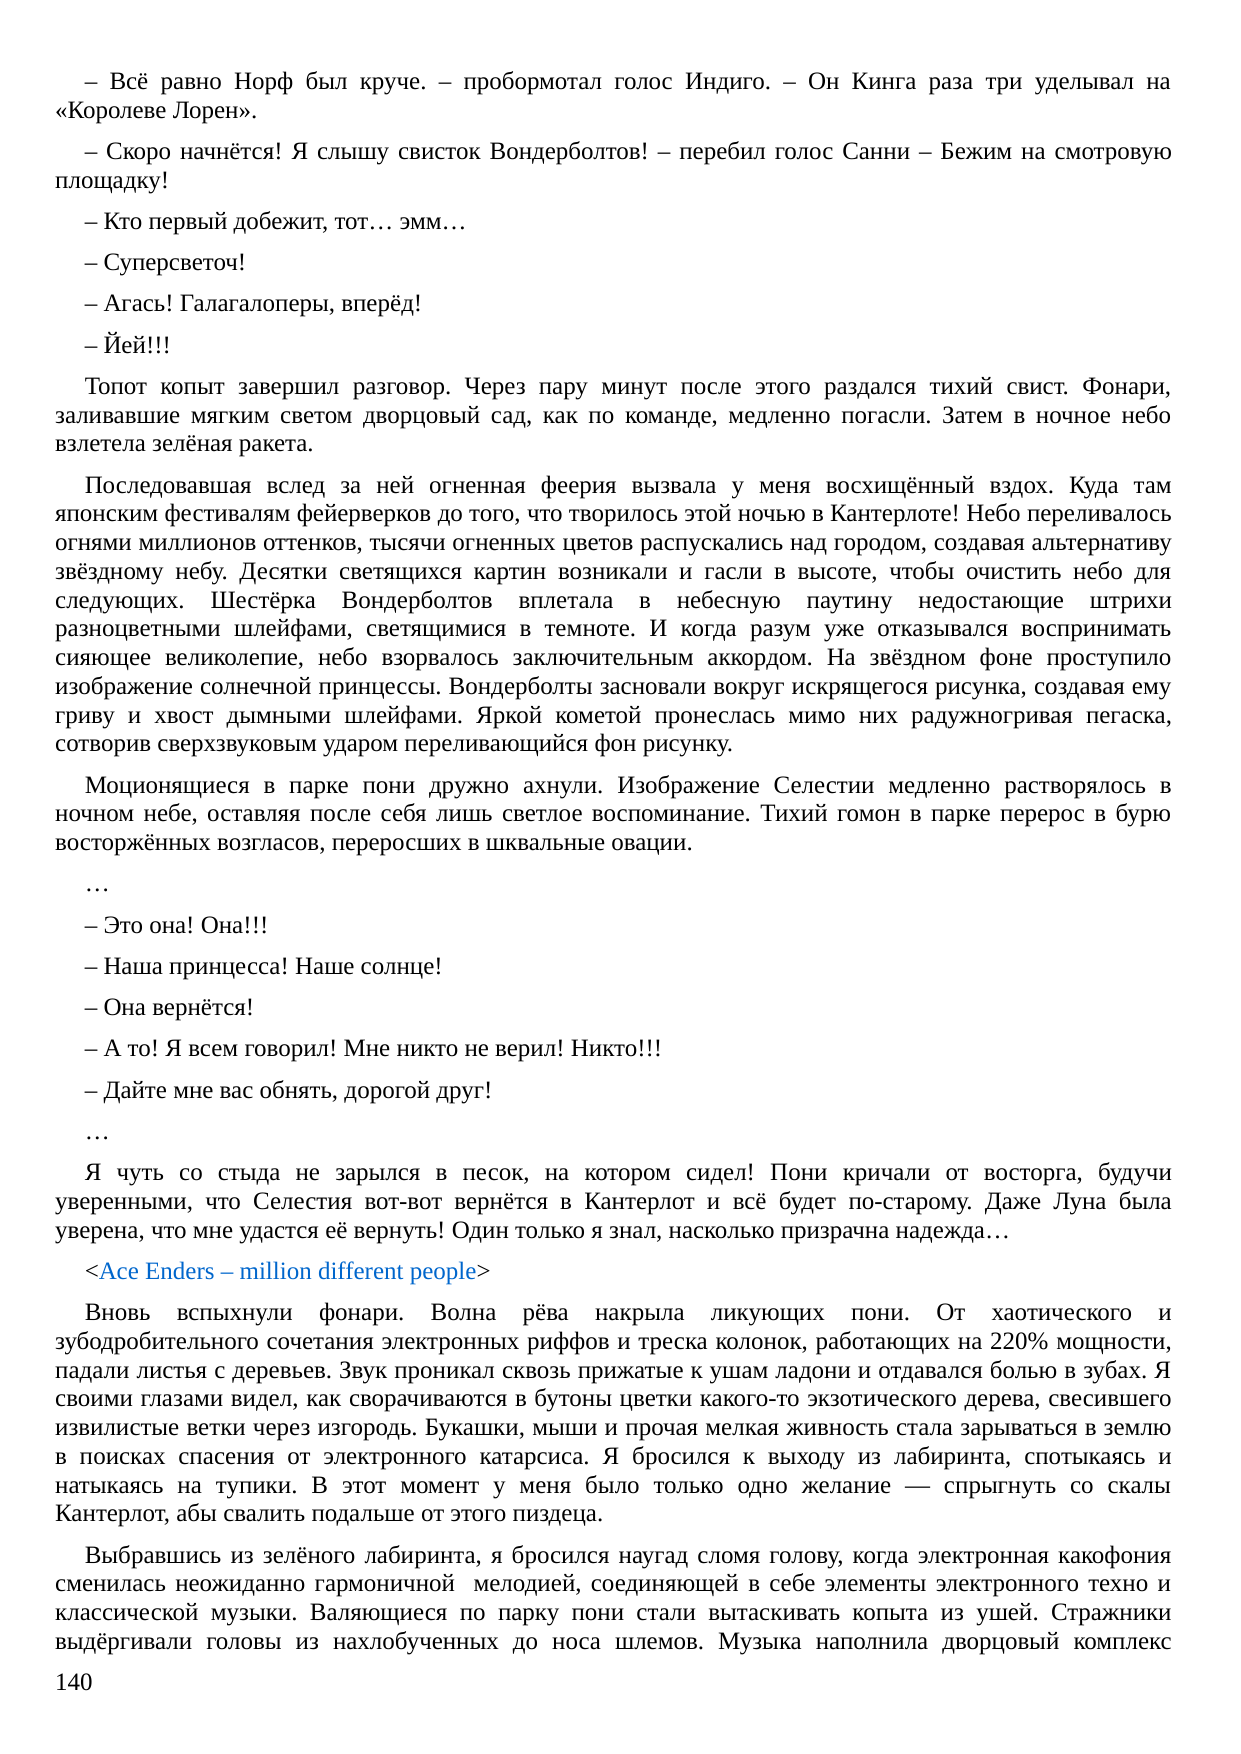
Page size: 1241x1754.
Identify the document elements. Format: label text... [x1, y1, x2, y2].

text Я чуть со стыда не зарылся в песок, на котором сидел! Пони кричали от восторга, будучи уверенными, что Селестия вот-вот вернётся в Кантерлот и всё будет по-старому. Даже Луна была уверена, что мне удастся её вернуть! Один только я знал, насколько призрачна надежда… [55, 1157, 1173, 1243]
text Топот копыт завершил разговор. Через пару минут после этого раздался тихий свист. Фонари, заливавшие мягким светом дворцовый сад, как по команде, медленно погасли. Затем в ночное небо взлетела зелёная ракета. [55, 371, 1173, 457]
text – Агась! Галагалоперы, вперёд! [55, 288, 1173, 317]
text Вновь вспыхнули фонари. Волна рёва накрыла ликующих пони. От хаотического и зубодробительного сочетания электронных риффов и треска колонок, работающих на 220% мощности, падали листья с деревьев. Звук проникал сквозь прижатые к ушам ладони и отдавался болью в зубах. Я своими глазами видел, как сворачиваются в бутоны цветки какого-то экзотического дерева, свесившего извилистые ветки через изгородь. Букашки, мыши и прочая мелкая живность стала зарываться в землю в поисках спасения от электронного катарсиса. Я бросился к выходу из лабиринта, спотыкаясь и натыкаясь на тупики. В этот момент у меня было только одно желание — спрыгнуть со скалы Кантерлот, абы свалить подальше от этого пиздеца. [55, 1297, 1173, 1527]
text – Скоро начнётся! Я слышу свисток Вондерболтов! – перебил голос Санни – Бежим на смотровую площадку! [55, 136, 1173, 193]
text – Всё равно Норф был круче. – пробормотал голос Индиго. – Он Кинга раза три уделывал на «Королеве Лорен». [55, 66, 1173, 123]
text Последовавшая вслед за ней огненная феерия вызвала у меня восхищённый вздох. Куда там японским фестивалям фейерверков до того, что творилось этой ночью в Кантерлоте! Небо переливалось огнями миллионов оттенков, тысячи огненных цветов распускались над городом, создавая альтернативу звёздному небу. Десятки светящихся картин возникали и гасли в высоте, чтобы очистить небо для следующих. Шестёрка Вондерболтов вплетала в небесную паутину недостающие штрихи разноцветными шлейфами, светящимися в темноте. И когда разум уже отказывался воспринимать сияющее великолепие, небо взорвалось заключительным аккордом. На звёздном фоне проступило изображение солнечной принцессы. Вондерболты засновали вокруг искрящегося рисунка, создавая ему гриву и хвост дымными шлейфами. Яркой кометой пронеслась мимо них радужногривая пегаска, сотворив сверхзвуковым ударом переливающийся фон рисунку. [55, 470, 1173, 757]
text – Это она! Она!!! [55, 910, 1173, 938]
text – Наша принцесса! Наше солнце! [55, 951, 1173, 980]
text Выбравшись из зелёного лабиринта, я бросился наугад сломя голову, когда электронная какофония сменилась неожиданно гармоничной мелодией, соединяющей в себе элементы электронного техно и классической музыки. Валяющиеся по парку пони стали вытаскивать копыта из ушей. Стражники выдёргивали головы из нахлобученных до носа шлемов. Музыка наполнила дворцовый комплекс [55, 1540, 1173, 1655]
text … [55, 1116, 1173, 1145]
text – Йей!!! [55, 330, 1173, 358]
text – Дайте мне вас обнять, дорогой друг! [55, 1075, 1173, 1103]
text – Кто первый добежит, тот… эмм… [55, 206, 1173, 235]
text … [55, 868, 1173, 897]
text <Ace Enders – million different people> [55, 1256, 1173, 1285]
text – Она вернётся! [55, 992, 1173, 1021]
text – Суперсветоч! [55, 247, 1173, 276]
text – А то! Я всем говорил! Мне никто не верил! Никто!!! [55, 1033, 1173, 1062]
text Моционящиеся в парке пони дружно ахнули. Изображение Селестии медленно растворялось в ночном небе, оставляя после себя лишь светлое воспоминание. Тихий гомон в парке перерос в бурю восторжённых возгласов, переросших в шквальные овации. [55, 770, 1173, 856]
